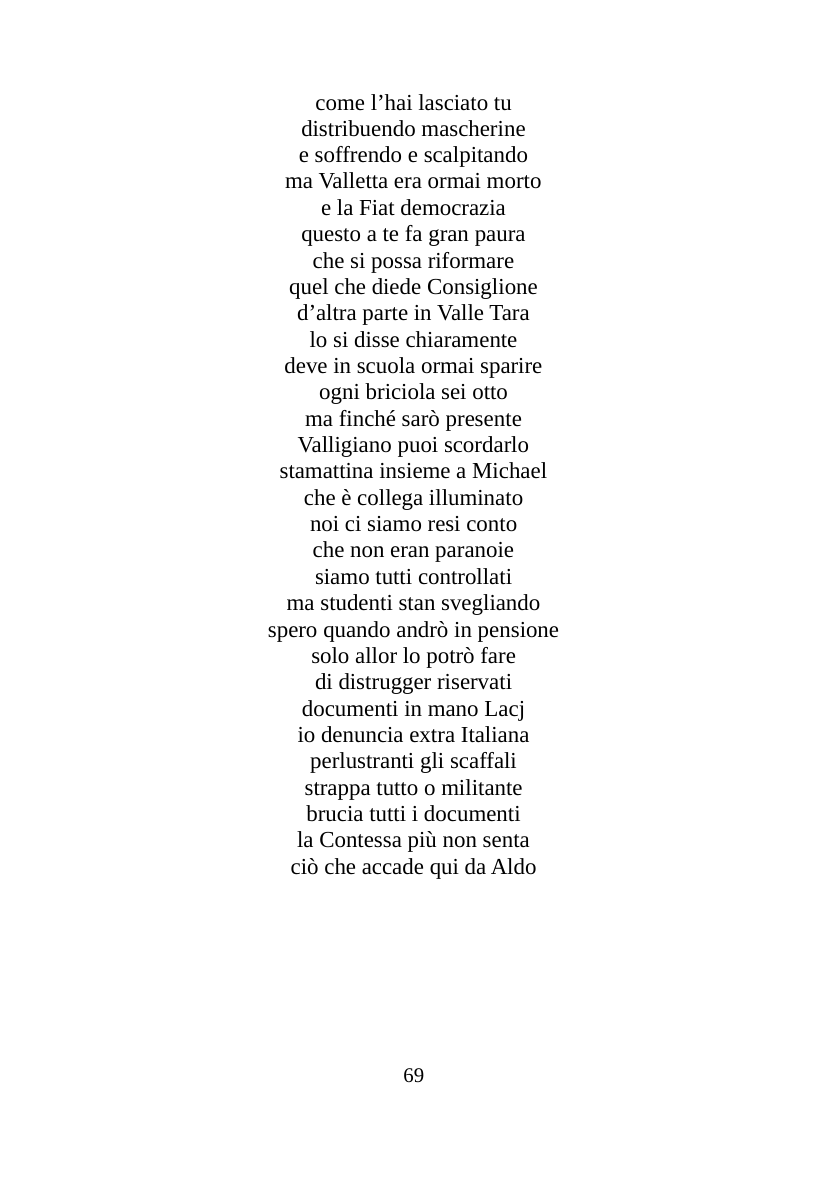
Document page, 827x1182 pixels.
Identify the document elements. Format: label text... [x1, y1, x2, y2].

text ma studenti stan svegliando [88, 589, 738, 616]
text ogni briciola sei otto [88, 378, 738, 405]
text e la Fiat democrazia [88, 194, 738, 220]
text siamo tutti controllati [88, 563, 738, 589]
text lo si disse chiaramente [88, 326, 738, 352]
text questo a te fa gran paura [88, 220, 738, 247]
text strappa tutto o militante [88, 774, 738, 800]
text brucia tutti i documenti [88, 800, 738, 826]
text che si possa riformare [88, 247, 738, 273]
text di distrugger riservati [88, 668, 738, 695]
text d’altra parte in Valle Tara [88, 299, 738, 326]
text ma Valletta era ormai morto [88, 168, 738, 194]
text solo allor lo potrò fare [88, 642, 738, 668]
text io denuncia extra Italiana [88, 721, 738, 747]
text come l’hai lasciato tu [88, 88, 738, 115]
text la Contessa più non senta [88, 826, 738, 853]
text distribuendo mascherine [88, 115, 738, 141]
text spero quando andrò in pensione [88, 616, 738, 642]
text ciò che accade qui da Aldo [88, 853, 738, 879]
text e soffrendo e scalpitando [88, 141, 738, 168]
text che non eran paranoie [88, 537, 738, 563]
text perlustranti gli scaffali [88, 747, 738, 774]
text noi ci siamo resi conto [88, 510, 738, 537]
text Valligiano puoi scordarlo [88, 431, 738, 457]
text quel che diede Consiglione [88, 273, 738, 299]
text ma finché sarò presente [88, 405, 738, 431]
text stamattina insieme a Michael [88, 457, 738, 484]
text documenti in mano Lacj [88, 695, 738, 721]
text che è collega illuminato [88, 484, 738, 510]
text deve in scuola ormai sparire [88, 352, 738, 378]
